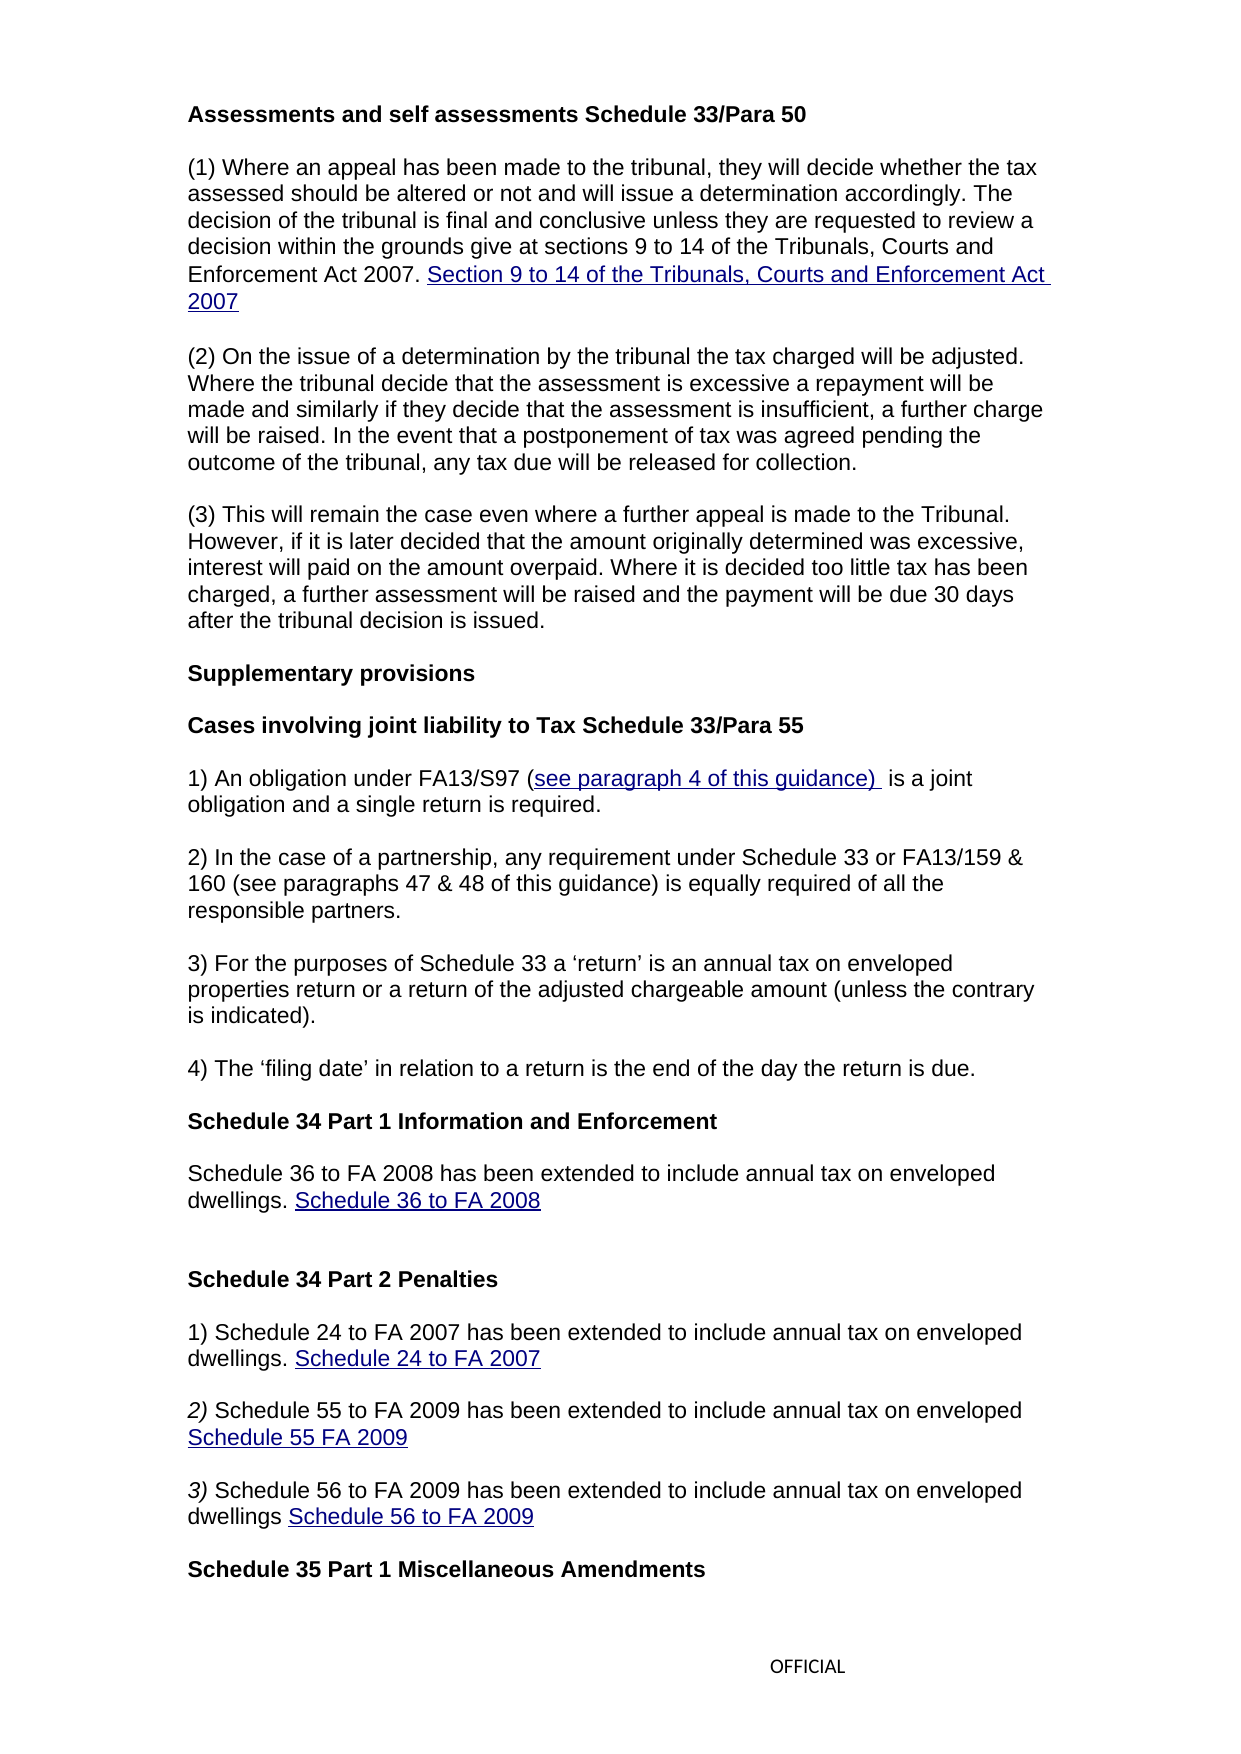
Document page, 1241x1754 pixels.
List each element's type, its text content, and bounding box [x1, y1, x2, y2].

text Schedule 34 Part 1 Information and Enforcement [187, 1108, 1053, 1134]
text Assessments and self assessments Schedule 33/Para 50 [187, 101, 1053, 128]
text 2) Schedule 55 to FA 2009 has been extended to include annual tax on enveloped [187, 1397, 1053, 1424]
text (2) On the issue of a determination by the tribunal the tax charged will be adjusted. Where the tribunal decide that the assessment is excessive a repayment will be made and similarly if they decide that the assessment is insufficient, a further charge will be raised. In the event that a postponement of tax was agreed pending the outcome of the tribunal, any tax due will be released for collection. [187, 343, 1053, 475]
text 4) The ‘filing date’ in relation to a return is the end of the day the return is due. [187, 1055, 1053, 1081]
text 1) Schedule 24 to FA 2007 has been extended to include annual tax on enveloped dwellings. Schedule 24 to FA 2007 [187, 1318, 1053, 1371]
text 3) For the purposes of Schedule 33 a ‘return’ is an annual tax on enveloped properties return or a return of the adjusted chargeable amount (unless the contrary is indicated). [187, 949, 1053, 1028]
text (1) Where an appeal has been made to the tribunal, they will decide whether the tax assessed should be altered or not and will issue a determination accordingly. The decision of the tribunal is final and conclusive unless they are requested to review a decision within the grounds give at sections 9 to 14 of the Tribunals, Courts and Enforcement Act 2007. Section 9 to 14 of the Tribunals, Courts and Enforcement Act 2007 [187, 154, 1053, 314]
text Schedule 34 Part 2 Penalties [187, 1266, 1053, 1292]
text 3) Schedule 56 to FA 2009 has been extended to include annual tax on enveloped dwellings Schedule 56 to FA 2009 [187, 1477, 1053, 1529]
text Schedule 55 FA 2009 [187, 1424, 1053, 1450]
text (3) This will remain the case even where a further appeal is made to the Tribunal. However, if it is later decided that the amount originally determined was excessive, interest will paid on the amount overpaid. Where it is decided too little tax has been charged, a further assessment will be raised and the payment will be due 30 days after the tribunal decision is issued. [187, 501, 1053, 633]
text 2) In the case of a partnership, any requirement under Schedule 33 or FA13/159 & 160 (see paragraphs 47 & 48 of this guidance) is equally required of all the responsible partners. [187, 844, 1053, 923]
text 1) An obligation under FA13/S97 (see paragraph 4 of this guidance) is a joint obligation and a single return is required. [187, 765, 1053, 818]
text Schedule 35 Part 1 Miscellaneous Amendments [187, 1556, 1053, 1582]
text Schedule 36 to FA 2008 has been extended to include annual tax on enveloped dwellings. Schedule 36 to FA 2008 [187, 1160, 1053, 1213]
text Supplementary provisions [187, 659, 1053, 686]
text Cases involving joint liability to Tax Schedule 33/Para 55 [187, 712, 1053, 739]
